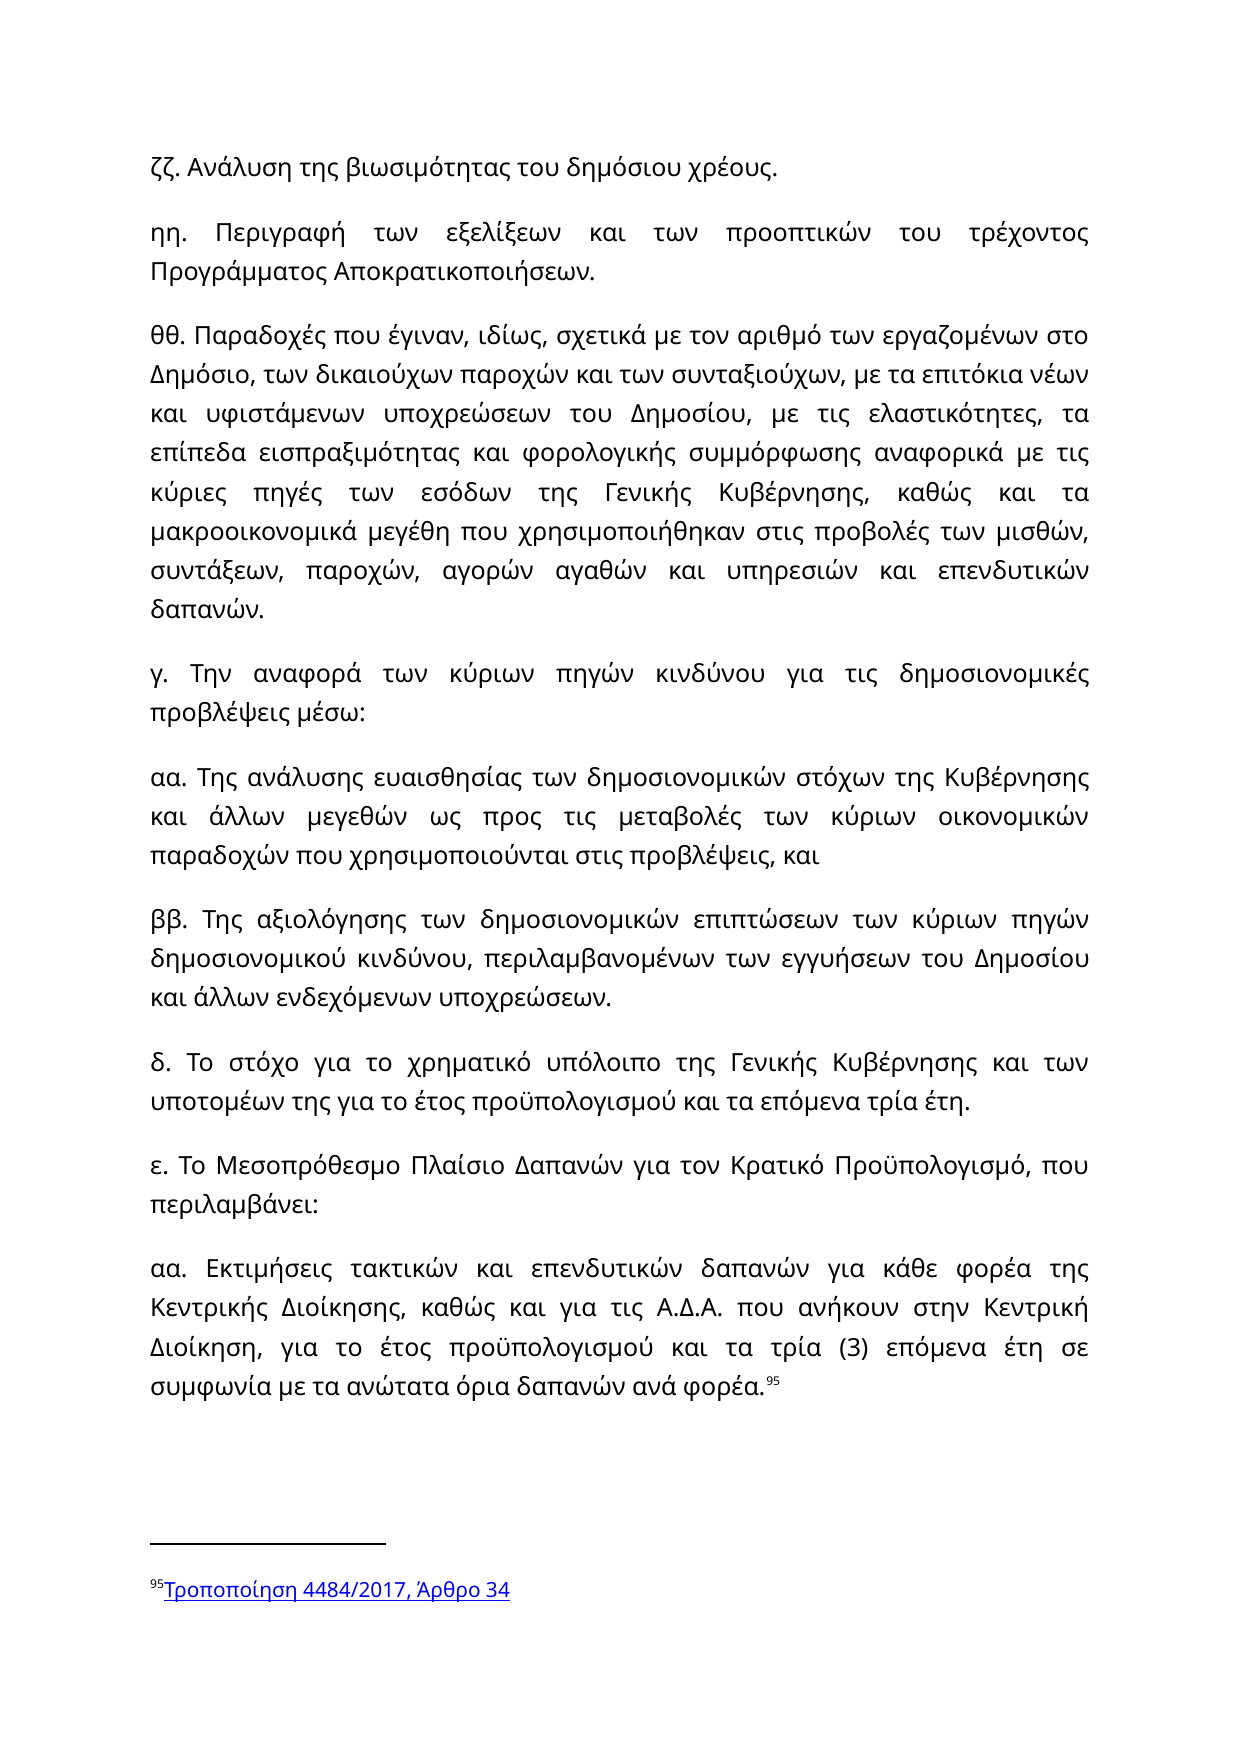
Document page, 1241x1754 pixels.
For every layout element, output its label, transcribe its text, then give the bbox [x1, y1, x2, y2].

text ηη. Περιγραφή των εξελίξεων και των προοπτικών του τρέχοντος Προγράμματος Αποκρατικοποιήσεων. [150, 214, 1090, 287]
text Τροποποίηση 4484/2017, Άρθρο 34 [150, 1576, 1090, 1604]
text ζζ. Ανάλυση της βιωσιμότητας του δημόσιου χρέους. [150, 150, 1090, 184]
text αα. Της ανάλυσης ευαισθησίας των δημοσιονομικών στόχων της Κυβέρνησης και άλλων μεγεθών ως προς τις μεταβολές των κύριων οικονομικών παραδοχών που χρησιμοποιούνται στις προβλέψεις, και [150, 759, 1090, 872]
text ε. Το Μεσοπρόθεσμο Πλαίσιο Δαπανών για τον Κρατικό Προϋπολογισμό, που περιλαμβάνει: [150, 1147, 1090, 1221]
text θθ. Παραδοχές που έγιναν, ιδίως, σχετικά με τον αριθμό των εργαζομένων στο Δημόσιο, των δικαιούχων παροχών και των συνταξιούχων, με τα επιτόκια νέων και υφιστάμενων υποχρεώσεων του Δημοσίου, με τις ελαστικότητες, τα επίπεδα εισπραξιμότητας και φορολογικής συμμόρφωσης αναφορικά με τις κύριες πηγές των εσόδων της Γενικής Κυβέρνησης, καθώς και τα μακροοικονομικά μεγέθη που χρησιμοποιήθηκαν στις προβολές των μισθών, συντάξεων, παροχών, αγορών αγαθών και υπηρεσιών και επενδυτικών δαπανών. [150, 317, 1090, 626]
text γ. Την αναφορά των κύριων πηγών κινδύνου για τις δημοσιονομικές προβλέψεις μέσω: [150, 656, 1090, 729]
text αα. Εκτιµήσεις τακτικών και επενδυτικών δαπανών για κάθε φορέα της Κεντρικής Διοίκησης, καθώς και για τις Α.Δ.Α. που ανήκουν στην Κεντρική Διοίκηση, για το έτος προϋπολογισµού και τα τρία (3) επόµενα έτη σε συµφωνία µε τα ανώτατα όρια δαπανών ανά φορέα. [150, 1251, 1090, 1402]
text δ. Το στόχο για το χρηματικό υπόλοιπο της Γενικής Κυβέρνησης και των υποτομέων της για το έτος προϋπολογισμού και τα επόμενα τρία έτη. [150, 1044, 1090, 1117]
text ββ. Της αξιολόγησης των δημοσιονομικών επιπτώσεων των κύριων πηγών δημοσιονομικού κινδύνου, περιλαμβανομένων των εγγυήσεων του Δημοσίου και άλλων ενδεχόμενων υποχρεώσεων. [150, 902, 1090, 1014]
